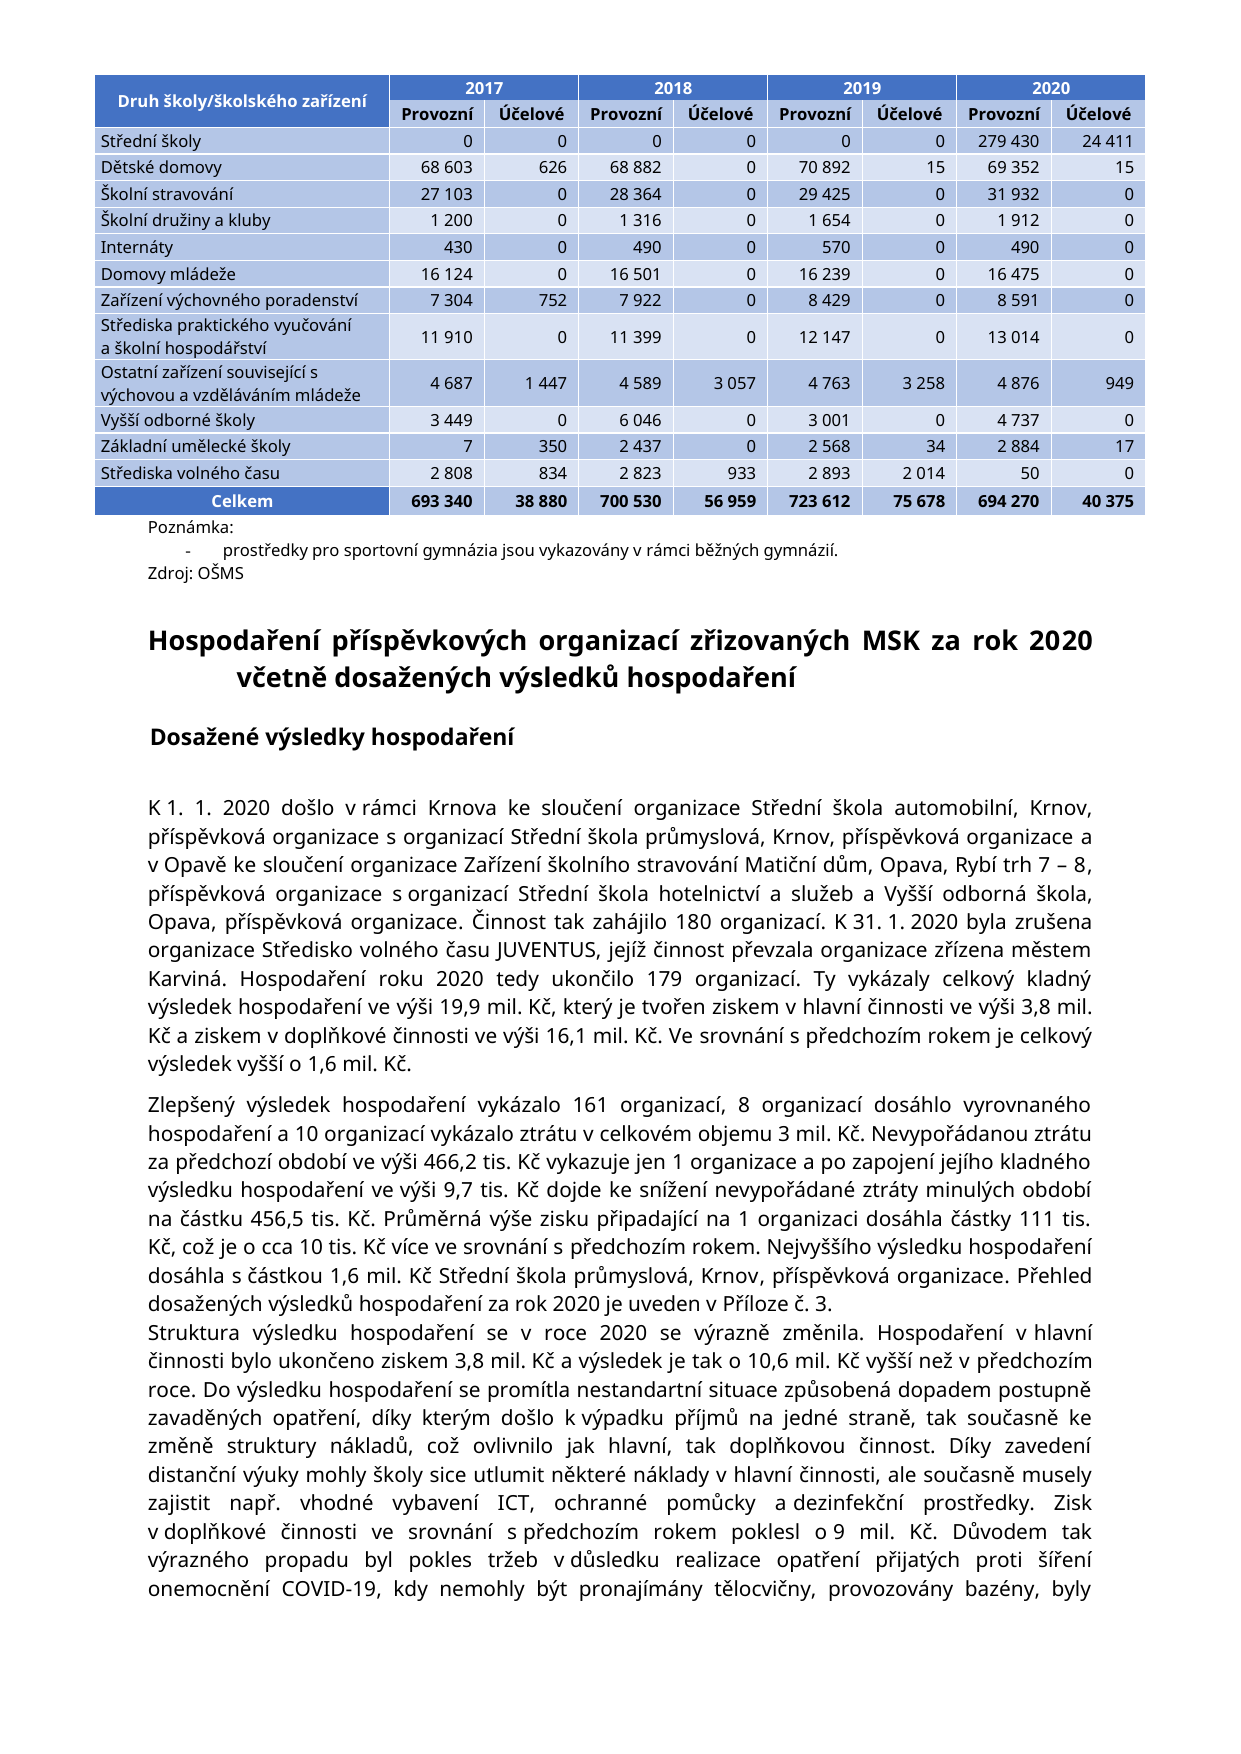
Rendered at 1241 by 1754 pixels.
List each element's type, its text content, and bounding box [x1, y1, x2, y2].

table_cell 38 880 [485, 487, 578, 515]
text Poznámka: [148, 516, 1092, 539]
table_cell Provozní [957, 100, 1051, 127]
table_cell 11 910 [390, 314, 484, 359]
table_cell Účelové [863, 100, 956, 127]
table_cell 3 258 [863, 360, 956, 406]
table_header 2017 [390, 75, 578, 100]
table_cell 0 [1052, 234, 1145, 260]
table_cell 0 [768, 128, 862, 153]
table_cell 933 [674, 460, 767, 486]
table_cell 2 893 [768, 460, 862, 486]
table_cell 16 475 [957, 261, 1051, 286]
subtitle Hospodaření příspěvkových organizací zřizovaných MSK za rok 2020 včetně dosažených výsledků hospodaření [148, 622, 1092, 696]
table_cell 0 [485, 128, 578, 153]
table_cell 15 [1052, 155, 1145, 180]
table_cell 350 [485, 434, 578, 459]
table_cell 430 [390, 234, 484, 260]
table_cell 3 449 [390, 407, 484, 432]
table_cell Střední školy [95, 128, 389, 153]
subtitle Dosažené výsledky hospodaření [149, 721, 1092, 752]
table_cell 700 530 [579, 487, 673, 515]
table_cell 11 399 [579, 314, 673, 359]
table_cell 0 [1052, 407, 1145, 432]
table_cell 2 823 [579, 460, 673, 486]
table_cell 27 103 [390, 181, 484, 207]
table_cell 69 352 [957, 155, 1051, 180]
table_cell 16 239 [768, 261, 862, 286]
table_cell 723 612 [768, 487, 862, 515]
table_cell 50 [957, 460, 1051, 486]
table_cell 694 270 [957, 487, 1051, 515]
table_cell 2 437 [579, 434, 673, 459]
table_cell 4 687 [390, 360, 484, 406]
table_cell 40 375 [1052, 487, 1145, 515]
table_cell Školní stravování [95, 181, 389, 207]
table_cell 3 001 [768, 407, 862, 432]
table_cell 13 014 [957, 314, 1051, 359]
table_cell 0 [1052, 314, 1145, 359]
table_cell 1 200 [390, 208, 484, 233]
table_header 2018 [579, 75, 767, 100]
table_cell 0 [390, 128, 484, 153]
table_cell 7 304 [390, 288, 484, 313]
table_cell 0 [485, 208, 578, 233]
table_cell 1 447 [485, 360, 578, 406]
table_cell 626 [485, 155, 578, 180]
table_cell 8 429 [768, 288, 862, 313]
table_cell Účelové [1052, 100, 1145, 127]
table_cell 0 [1052, 208, 1145, 233]
table_cell 28 364 [579, 181, 673, 207]
table_cell 2 568 [768, 434, 862, 459]
table_cell 570 [768, 234, 862, 260]
table_cell 0 [863, 128, 956, 153]
text Zdroj: OŠMS [148, 562, 1092, 584]
table_cell 70 892 [768, 155, 862, 180]
table_cell 0 [1052, 181, 1145, 207]
table_cell 16 501 [579, 261, 673, 286]
table_cell Ostatní zařízení související s výchovou a vzděláváním mládeže [95, 360, 389, 406]
table_cell 0 [863, 181, 956, 207]
table_cell 3 057 [674, 360, 767, 406]
table_header 2019 [768, 75, 956, 100]
table_cell 16 124 [390, 261, 484, 286]
table_cell 0 [1052, 261, 1145, 286]
table_cell 490 [957, 234, 1051, 260]
table_cell 0 [863, 208, 956, 233]
table_cell 56 959 [674, 487, 767, 515]
table_cell 4 737 [957, 407, 1051, 432]
table_cell 68 603 [390, 155, 484, 180]
table_cell 1 654 [768, 208, 862, 233]
text Struktura výsledku hospodaření se v roce 2020 se výrazně změnila. Hospodaření v hlavní činnosti bylo ukončeno ziskem 3,8 mil. Kč a výsledek je tak o 10,6 mil. Kč vyšší než v předchozím roce. Do výsledku hospodaření se promítla nestandartní situace způsobená dopadem postupně zavaděných opatření, díky kterým došlo k výpadku příjmů na jedné straně, tak současně ke změně struktury nákladů, což ovlivnilo jak hlavní, tak doplňkovou činnost. Díky zavedení distanční výuky mohly školy sice utlumit některé náklady v hlavní činnosti, ale současně musely zajistit např. vhodné vybavení ICT, ochranné pomůcky a dezinfekční prostředky. Zisk v doplňkové činnosti ve srovnání s předchozím rokem poklesl o 9 mil. Kč. Důvodem tak výrazného propadu byl pokles tržeb v důsledku realizace opatření přijatých proti šíření onemocnění COVID-19, kdy nemohly být pronajímány tělocvičny, provozovány bazény, byly [148, 1318, 1092, 1602]
table_cell 0 [674, 234, 767, 260]
table_cell Vyšší odborné školy [95, 407, 389, 432]
table_cell 0 [674, 434, 767, 459]
table_cell 0 [674, 155, 767, 180]
table_cell 1 316 [579, 208, 673, 233]
table_cell 0 [863, 234, 956, 260]
table_cell 0 [485, 181, 578, 207]
table_cell Internáty [95, 234, 389, 260]
table_cell 0 [674, 181, 767, 207]
table_cell 490 [579, 234, 673, 260]
table_cell 12 147 [768, 314, 862, 359]
table_cell Školní družiny a kluby [95, 208, 389, 233]
table_cell 0 [674, 288, 767, 313]
table_cell Provozní [390, 100, 484, 127]
table_cell Dětské domovy [95, 155, 389, 180]
table_cell 4 876 [957, 360, 1051, 406]
table_cell 2 884 [957, 434, 1051, 459]
table_cell 1 912 [957, 208, 1051, 233]
table_cell 0 [674, 208, 767, 233]
list prostředky pro sportovní gymnázia jsou vykazovány v rámci běžných gymnázií. [185, 539, 1092, 562]
table_cell 0 [485, 234, 578, 260]
table_cell 834 [485, 460, 578, 486]
table_cell 752 [485, 288, 578, 313]
table_header Druh školy/školského zařízení [95, 75, 389, 127]
table_cell 8 591 [957, 288, 1051, 313]
table_cell 0 [485, 314, 578, 359]
table_cell 0 [674, 407, 767, 432]
table_cell 4 589 [579, 360, 673, 406]
table_cell 0 [674, 314, 767, 359]
table_cell Střediska volného času [95, 460, 389, 486]
table_cell 949 [1052, 360, 1145, 406]
table_cell 4 763 [768, 360, 862, 406]
table_cell 68 882 [579, 155, 673, 180]
table_cell 693 340 [390, 487, 484, 515]
table_cell 2 014 [863, 460, 956, 486]
table_cell Základní umělecké školy [95, 434, 389, 459]
table_cell Provozní [579, 100, 673, 127]
table_cell 29 425 [768, 181, 862, 207]
table_cell Střediska praktického vyučování a školní hospodářství [95, 314, 389, 359]
table_cell 7 922 [579, 288, 673, 313]
table_header 2020 [957, 75, 1145, 100]
table_cell 0 [1052, 288, 1145, 313]
table_cell 279 430 [957, 128, 1051, 153]
table_cell 24 411 [1052, 128, 1145, 153]
table_cell 34 [863, 434, 956, 459]
table_cell 31 932 [957, 181, 1051, 207]
text K 1. 1. 2020 došlo v rámci Krnova ke sloučení organizace Střední škola automobilní, Krnov, příspěvková organizace s organizací Střední škola průmyslová, Krnov, příspěvková organizace a v Opavě ke sloučení organizace Zařízení školního stravování Matiční dům, Opava, Rybí trh 7 – 8, příspěvková organizace s organizací Střední škola hotelnictví a služeb a Vyšší odborná škola, Opava, příspěvková organizace. Činnost tak zahájilo 180 organizací. K 31. 1. 2020 byla zrušena organizace Středisko volného času JUVENTUS, jejíž činnost převzala organizace zřízena městem Karviná. Hospodaření roku 2020 tedy ukončilo 179 organizací. Ty vykázaly celkový kladný výsledek hospodaření ve výši 19,9 mil. Kč, který je tvořen ziskem v hlavní činnosti ve výši 3,8 mil. Kč a ziskem v doplňkové činnosti ve výši 16,1 mil. Kč. Ve srovnání s předchozím rokem je celkový výsledek vyšší o 1,6 mil. Kč. [148, 793, 1092, 1078]
table_cell 15 [863, 155, 956, 180]
table_cell Provozní [768, 100, 862, 127]
table_cell Účelové [674, 100, 767, 127]
table_cell 0 [863, 314, 956, 359]
table_cell 75 678 [863, 487, 956, 515]
text Zlepšený výsledek hospodaření vykázalo 161 organizací, 8 organizací dosáhlo vyrovnaného hospodaření a 10 organizací vykázalo ztrátu v celkovém objemu 3 mil. Kč. Nevypořádanou ztrátu za předchozí období ve výši 466,2 tis. Kč vykazuje jen 1 organizace a po zapojení jejího kladného výsledku hospodaření ve výši 9,7 tis. Kč dojde ke snížení nevypořádané ztráty minulých období na částku 456,5 tis. Kč. Průměrná výše zisku připadající na 1 organizaci dosáhla částky 111 tis. Kč, což je o cca 10 tis. Kč více ve srovnání s předchozím rokem. Nejvyššího výsledku hospodaření dosáhla s částkou 1,6 mil. Kč Střední škola průmyslová, Krnov, příspěvková organizace. Přehled dosažených výsledků hospodaření za rok 2020 je uveden v Příloze č. 3. [148, 1090, 1092, 1318]
table_cell 0 [485, 407, 578, 432]
table_cell 0 [863, 407, 956, 432]
table_cell Zařízení výchovného poradenství [95, 288, 389, 313]
table_cell Domovy mládeže [95, 261, 389, 286]
table_cell 17 [1052, 434, 1145, 459]
table_cell Účelové [485, 100, 578, 127]
table_cell 7 [390, 434, 484, 459]
table_cell Celkem [95, 487, 389, 515]
table_cell 0 [485, 261, 578, 286]
table_cell 6 046 [579, 407, 673, 432]
table_cell 0 [674, 261, 767, 286]
table_cell 0 [674, 128, 767, 153]
table_cell 0 [1052, 460, 1145, 486]
table_cell 0 [579, 128, 673, 153]
table_cell 2 808 [390, 460, 484, 486]
table_cell 0 [863, 261, 956, 286]
table_cell 0 [863, 288, 956, 313]
